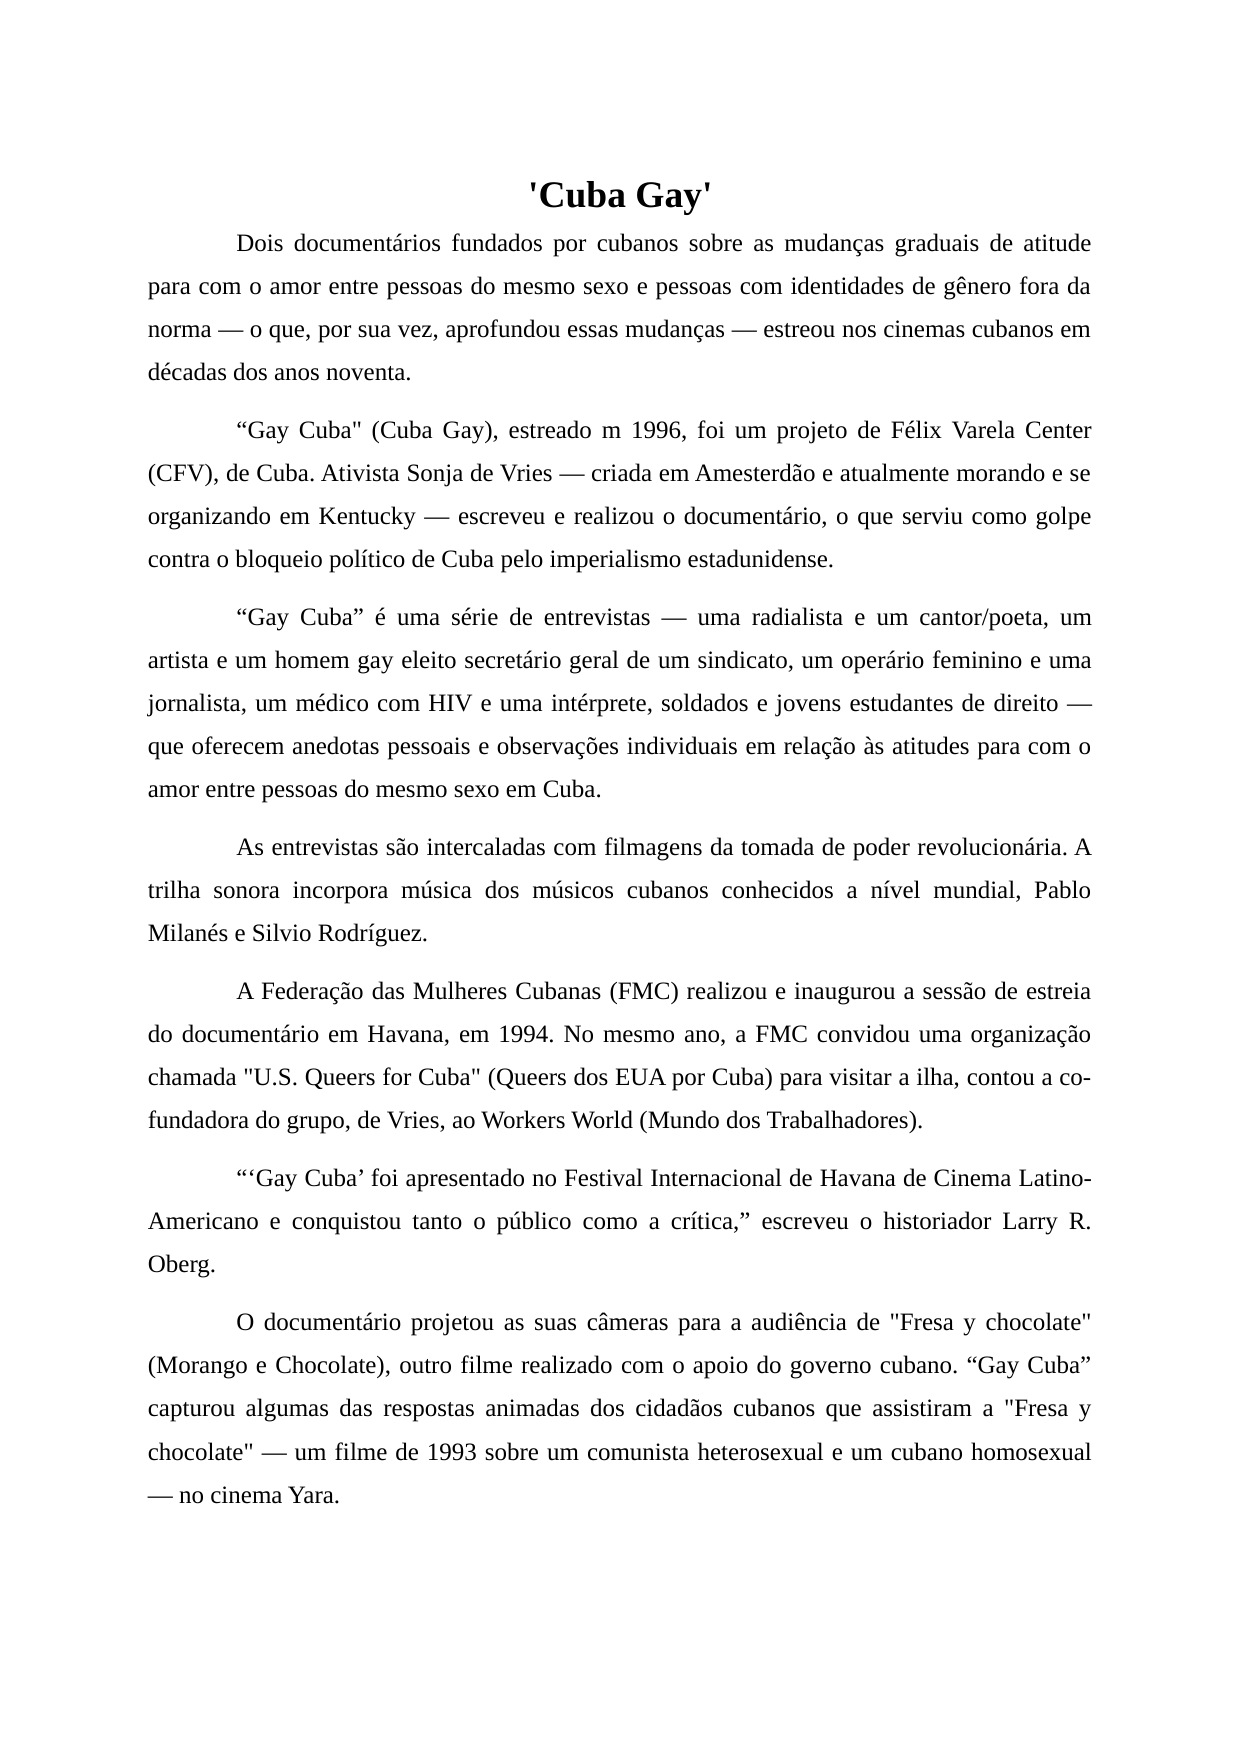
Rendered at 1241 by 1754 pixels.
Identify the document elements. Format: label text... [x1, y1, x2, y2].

text “‘Gay Cuba’ foi apresentado no Festival Internacional de Havana de Cinema Latino-Americano e conquistou tanto o público como a crítica,” escreveu o historiador Larry R. Oberg. [148, 1163, 1093, 1278]
text O documentário projetou as suas câmeras para a audiência de "Fresa y chocolate" (Morango e Chocolate), outro filme realizado com o apoio do governo cubano. “Gay Cuba” capturou algumas das respostas animadas dos cidadãos cubanos que assistiram a "Fresa y chocolate" — um filme de 1993 sobre um comunista heterosexual e um cubano homosexual — no cinema Yara. [148, 1307, 1093, 1508]
text Dois documentários fundados por cubanos sobre as mudanças graduais de atitude para com o amor entre pessoas do mesmo sexo e pessoas com identidades de gênero fora da norma — o que, por sua vez, aprofundou essas mudanças — estreou nos cinemas cubanos em décadas dos anos noventa. [148, 228, 1093, 386]
subtitle 'Cuba Gay' [148, 172, 1093, 216]
text As entrevistas são intercaladas com filmagens da tomada de poder revolucionária. A trilha sonora incorpora música dos músicos cubanos conhecidos a nível mundial, Pablo Milanés e Silvio Rodríguez. [148, 832, 1093, 947]
text “Gay Cuba” é uma série de entrevistas — uma radialista e um cantor/poeta, um artista e um homem gay eleito secretário geral de um sindicato, um operário feminino e uma jornalista, um médico com HIV e uma intérprete, soldados e jovens estudantes de direito — que oferecem anedotas pessoais e observações individuais em relação às atitudes para com o amor entre pessoas do mesmo sexo em Cuba. [148, 602, 1093, 803]
text “Gay Cuba" (Cuba Gay), estreado m 1996, foi um projeto de Félix Varela Center (CFV), de Cuba. Ativista Sonja de Vries — criada em Amesterdão e atualmente morando e se organizando em Kentucky — escreveu e realizou o documentário, o que serviu como golpe contra o bloqueio político de Cuba pelo imperialismo estadunidense. [148, 415, 1093, 573]
text A Federação das Mulheres Cubanas (FMC) realizou e inaugurou a sessão de estreia do documentário em Havana, em 1994. No mesmo ano, a FMC convidou uma organização chamada "U.S. Queers for Cuba" (Queers dos EUA por Cuba) para visitar a ilha, contou a co-fundadora do grupo, de Vries, ao Workers World (Mundo dos Trabalhadores). [148, 976, 1093, 1134]
